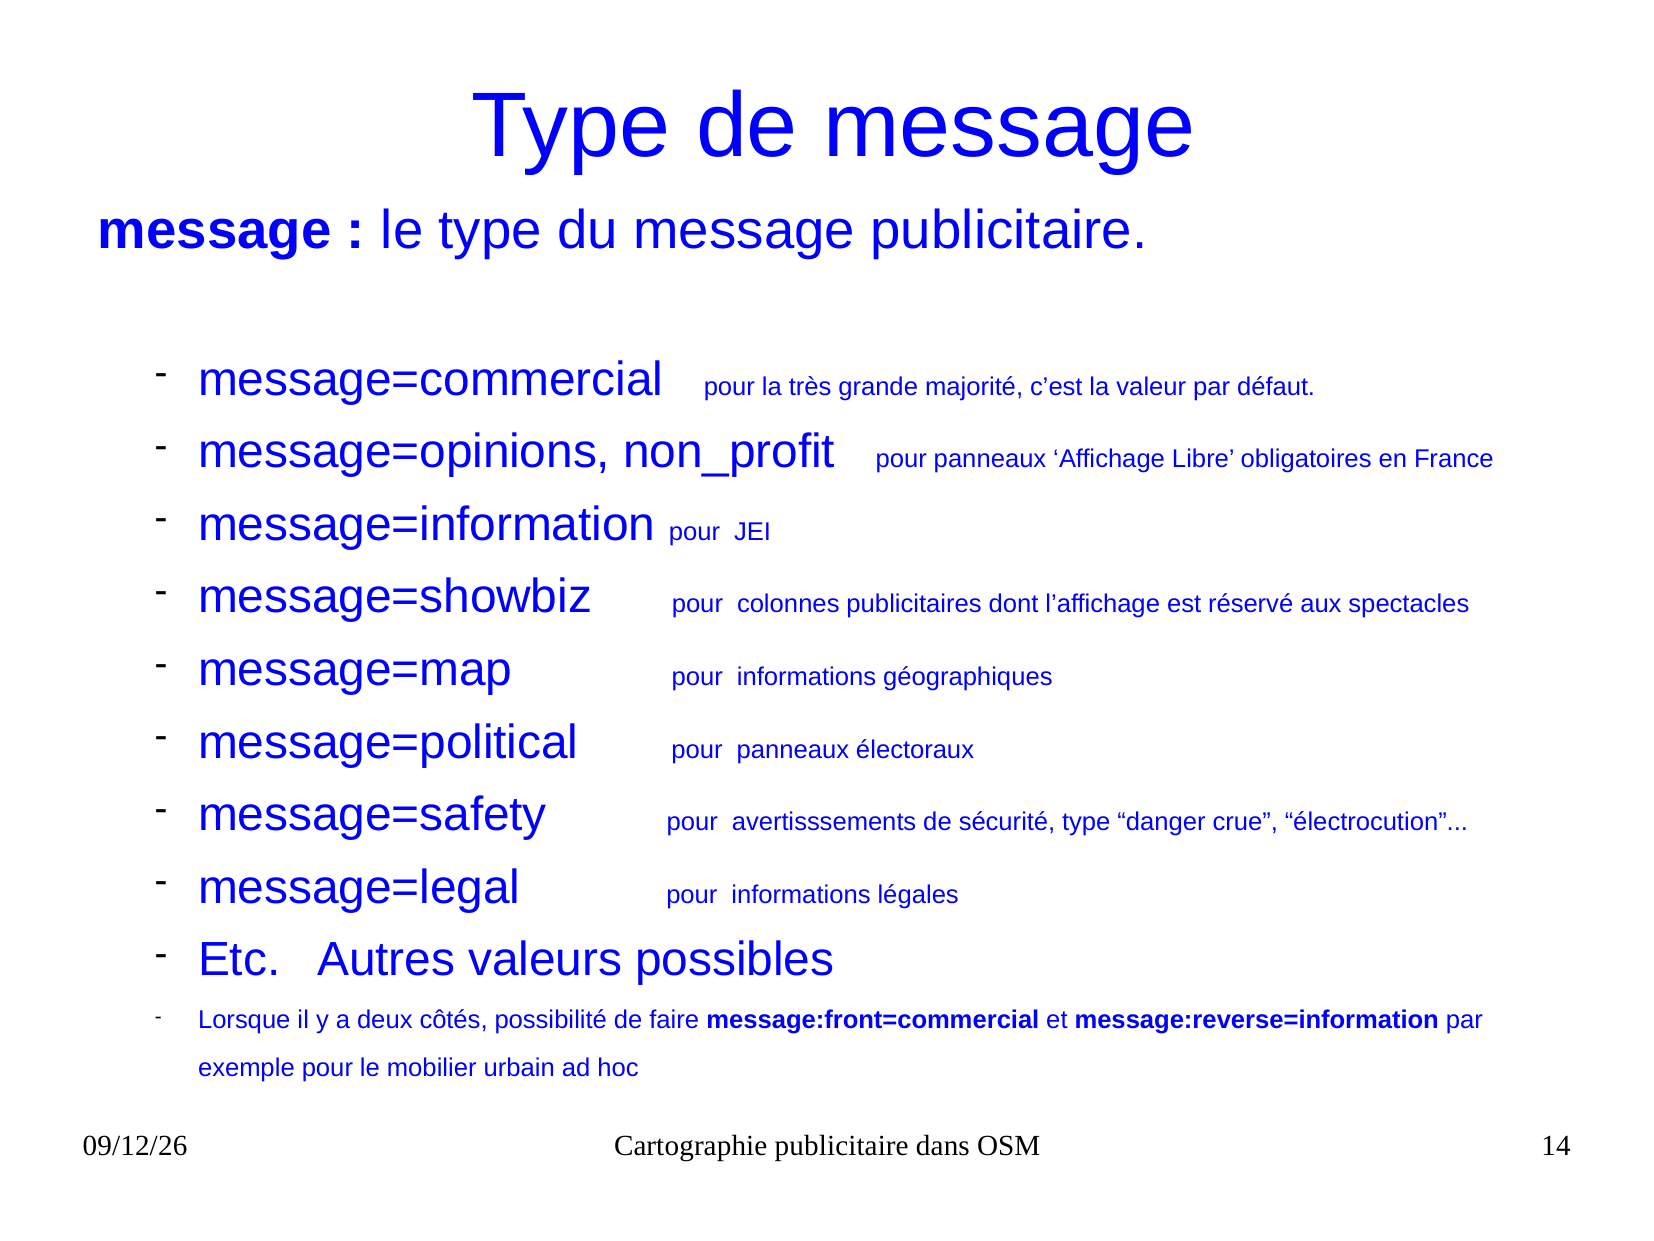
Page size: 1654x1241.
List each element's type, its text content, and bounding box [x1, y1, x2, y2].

list message : le type du message publicitaire. message=commercial pour la très grande majorité, c’est la valeur par défaut. message=opinions, non_profit pour panneaux ‘Affichage Libre’ obligatoires en France message=information pour JEI message=showbiz pour colonnes publicitaires dont l’affichage est réservé aux spectacles message=map pour informations géographiques message=political pour panneaux électoraux message=safety pour avertisssements de sécurité, type “danger crue”, “électrocution”... message=legal pour informations légales Etc. Autres valeurs possibles Lorsque il y a deux côtés, possibilité de faire message:front=commercial et message:reverse=information par exemple pour le mobilier urbain ad hoc [82, 195, 1571, 1096]
title Type de message [90, 19, 1579, 225]
